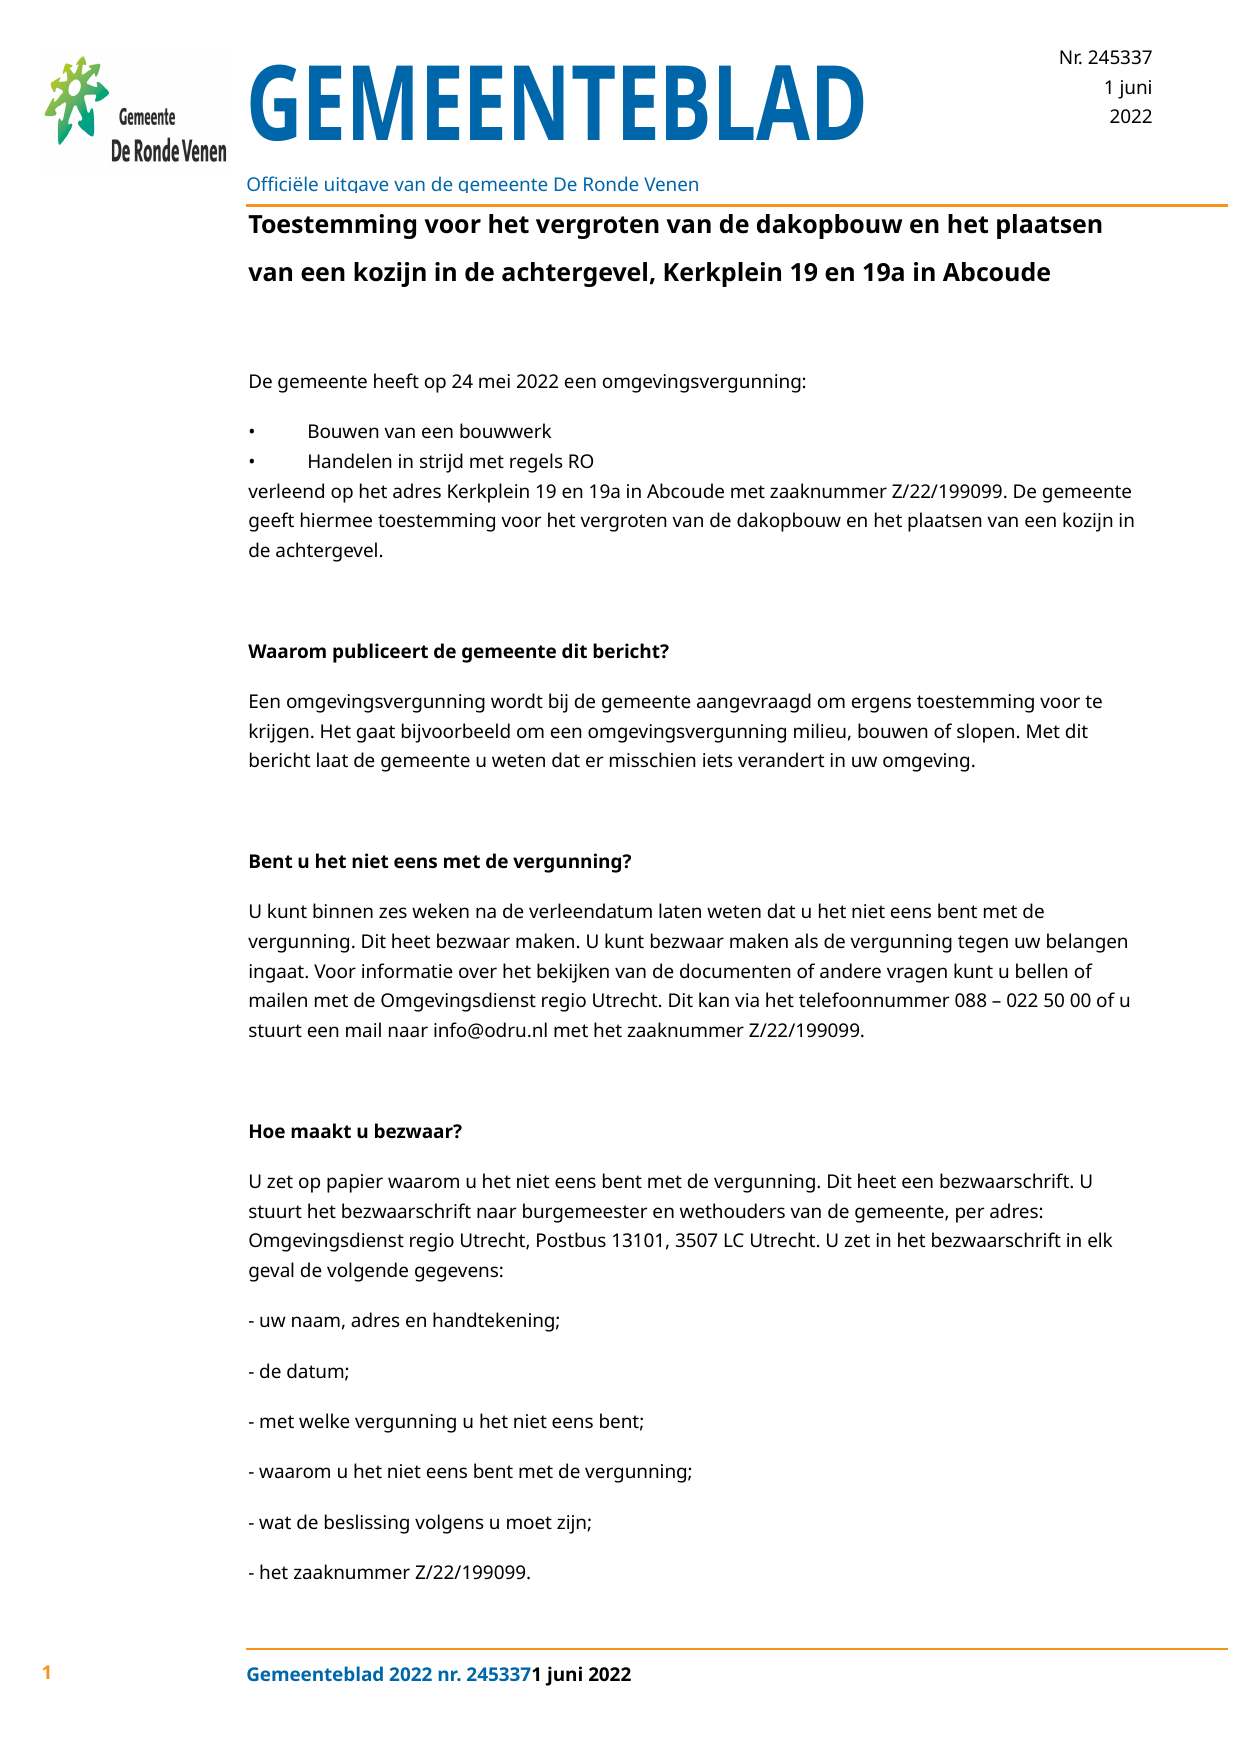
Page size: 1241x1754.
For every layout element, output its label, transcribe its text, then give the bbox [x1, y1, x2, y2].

text - met welke vergunning u het niet eens bent; [248, 1408, 1152, 1434]
picture [41, 47, 231, 172]
text Bent u het niet eens met de vergunning? [248, 848, 1152, 874]
list Handelen in strijd met regels RO [248, 448, 1152, 474]
text U kunt binnen zes weken na de verleendatum laten weten dat u het niet eens bent met de vergunning. Dit heet bezwaar maken. U kunt bezwaar maken als de vergunning tegen uw belangen ingaat. Voor informatie over het bekijken van de documenten of andere vragen kunt u bellen of mailen met de Omgevingsdienst regio Utrecht. Dit kan via het telefoonnummer 088 – 022 50 00 of u stuurt een mail naar info@odru.nl met het zaaknummer Z/22/199099. [248, 899, 1152, 1043]
text - uw naam, adres en handtekening; [248, 1307, 1152, 1333]
text De gemeente heeft op 24 mei 2022 een omgevingsvergunning: [248, 368, 1152, 394]
text verleend op het adres Kerkplein 19 en 19a in Abcoude met zaaknummer Z/22/199099. De gemeente geeft hiermee toestemming voor het vergroten van de dakopbouw en het plaatsen van een kozijn in de achtergevel. [248, 478, 1152, 563]
list Bouwen van een bouwwerk [248, 419, 1152, 444]
text - de datum; [248, 1358, 1152, 1384]
text - wat de beslissing volgens u moet zijn; [248, 1509, 1152, 1535]
text Waarom publiceert de gemeente dit bericht? [248, 638, 1152, 664]
text - waarom u het niet eens bent met de vergunning; [248, 1459, 1152, 1484]
text Toestemming voor het vergroten van de dakopbouw en het plaatsen van een kozijn in de achtergevel, Kerkplein 19 en 19a in Abcoude [248, 207, 1152, 288]
text Een omgevingsvergunning wordt bij de gemeente aangevraagd om ergens toestemming voor te krijgen. Het gaat bijvoorbeeld om een omgevingsvergunning milieu, bouwen of slopen. Met dit bericht laat de gemeente u weten dat er misschien iets verandert in uw omgeving. [248, 688, 1152, 773]
text Hoe maakt u bezwaar? [248, 1118, 1152, 1144]
text U zet op papier waarom u het niet eens bent met de vergunning. Dit heet een bezwaarschrift. U stuurt het bezwaarschrift naar burgemeester en wethouders van de gemeente, per adres: Omgevingsdienst regio Utrecht, Postbus 13101, 3507 LC Utrecht. U zet in het bezwaarschrift in elk geval de volgende gegevens: [248, 1168, 1152, 1283]
text - het zaaknummer Z/22/199099. [248, 1559, 1152, 1585]
